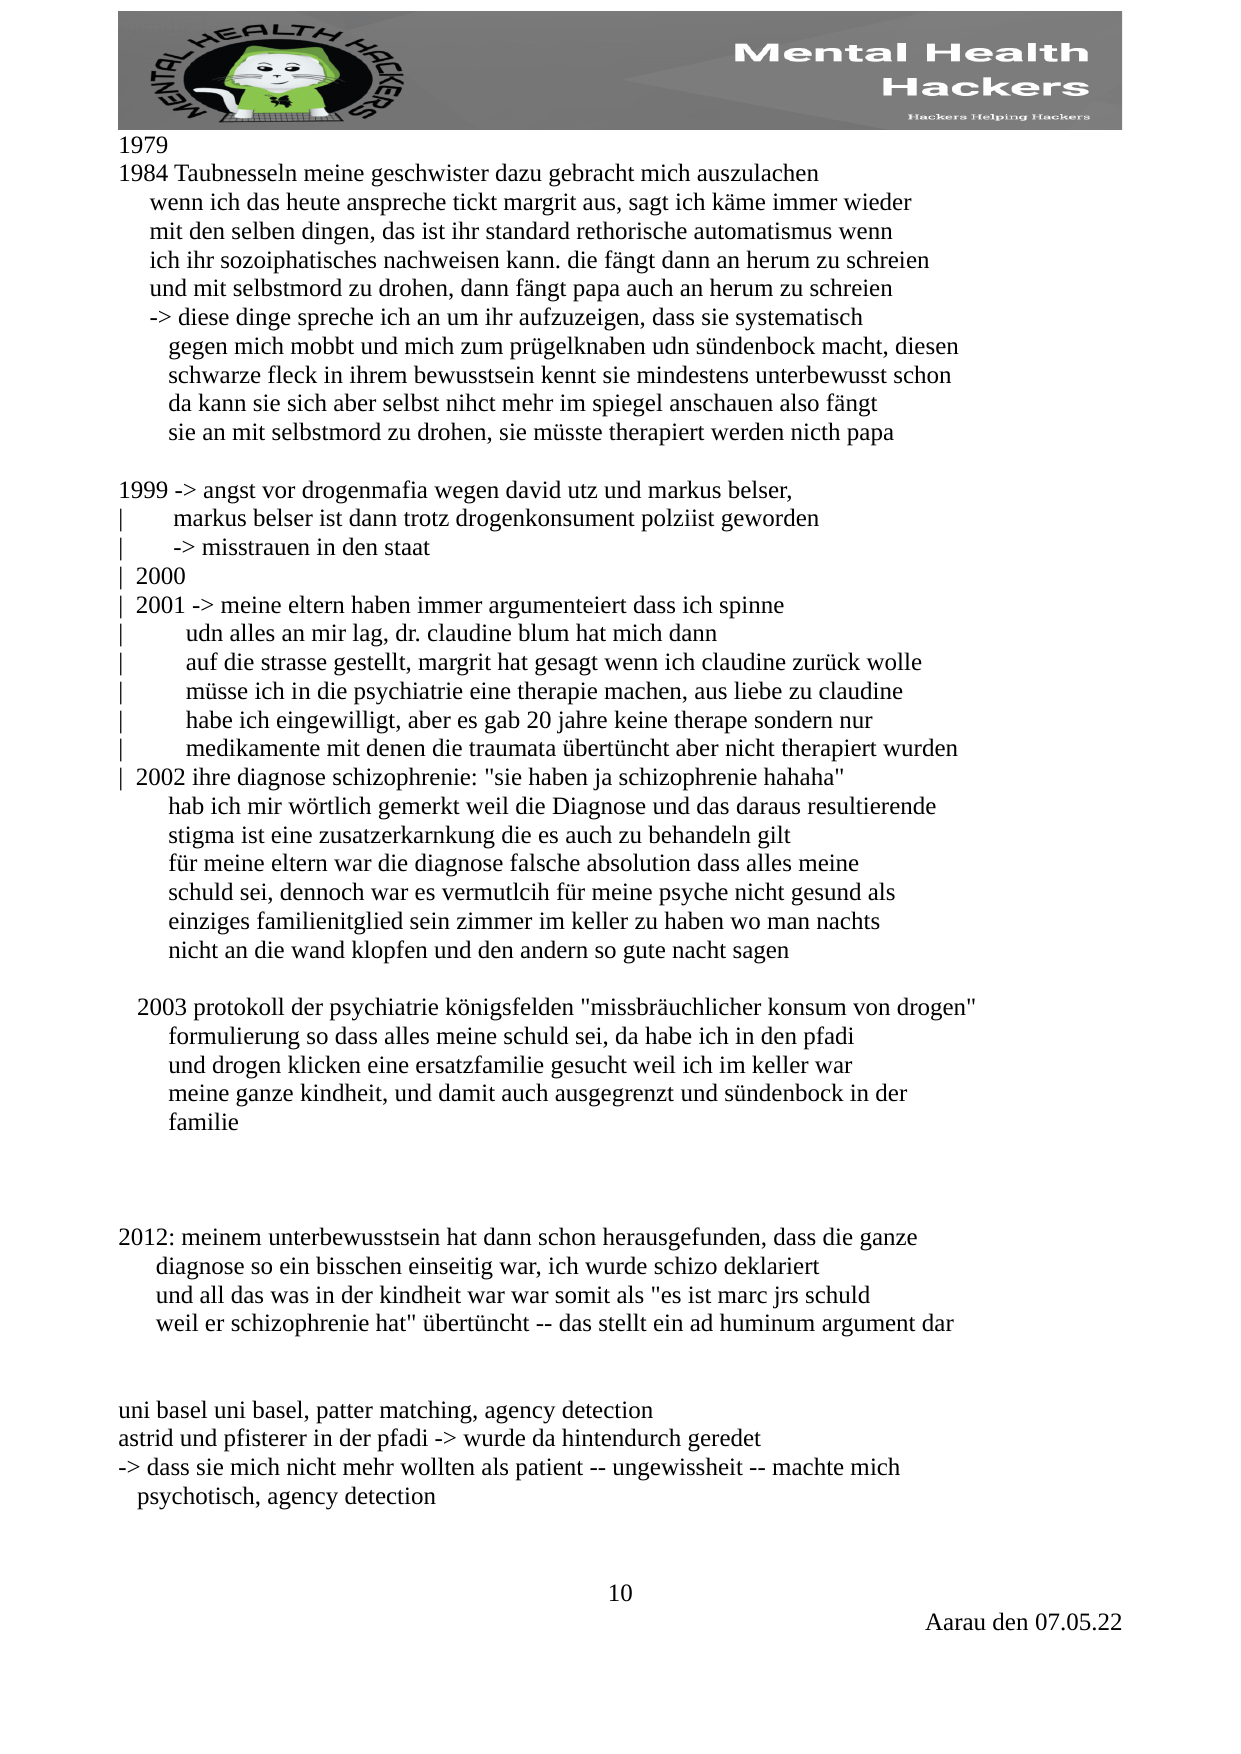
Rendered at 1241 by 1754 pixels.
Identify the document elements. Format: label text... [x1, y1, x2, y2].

text | 2002 ihre diagnose schizophrenie: "sie haben ja schizophrenie hahaha" [118, 762, 1122, 791]
text hab ich mir wörtlich gemerkt weil die Diagnose und das daraus resultierende [118, 791, 1122, 820]
text mit den selben dingen, das ist ihr standard rethorische automatismus wenn [118, 216, 1122, 245]
text | -> misstrauen in den staat [118, 532, 1122, 561]
text nicht an die wand klopfen und den andern so gute nacht sagen [118, 935, 1122, 963]
text | habe ich eingewilligt, aber es gab 20 jahre keine therape sondern nur [118, 705, 1122, 733]
text | auf die strasse gestellt, margrit hat gesagt wenn ich claudine zurück wolle [118, 647, 1122, 676]
text für meine eltern war die diagnose falsche absolution dass alles meine [118, 848, 1122, 877]
text formulierung so dass alles meine schuld sei, da habe ich in den pfadi [118, 1021, 1122, 1050]
text 1984 Taubnesseln meine geschwister dazu gebracht mich auszulachen [118, 158, 1122, 187]
text weil er schizophrenie hat" übertüncht -- das stellt ein ad huminum argument dar [118, 1308, 1122, 1337]
text ich ihr sozoiphatisches nachweisen kann. die fängt dann an herum zu schreien [118, 245, 1122, 273]
text meine ganze kindheit, und damit auch ausgegrenzt und sündenbock in der [118, 1078, 1122, 1107]
text -> diese dinge spreche ich an um ihr aufzuzeigen, dass sie systematisch [118, 302, 1122, 331]
text da kann sie sich aber selbst nihct mehr im spiegel anschauen also fängt [118, 388, 1122, 417]
text psychotisch, agency detection [118, 1481, 1122, 1510]
text diagnose so ein bisschen einseitig war, ich wurde schizo deklariert [118, 1251, 1122, 1280]
text | udn alles an mir lag, dr. claudine blum hat mich dann [118, 618, 1122, 647]
text 2012: meinem unterbewusstsein hat dann schon herausgefunden, dass die ganze [118, 1222, 1122, 1251]
text | müsse ich in die psychiatrie eine therapie machen, aus liebe zu claudine [118, 676, 1122, 705]
text | medikamente mit denen die traumata übertüncht aber nicht therapiert wurden [118, 733, 1122, 762]
text wenn ich das heute anspreche tickt margrit aus, sagt ich käme immer wieder [118, 187, 1122, 216]
text uni basel uni basel, patter matching, agency detection [118, 1395, 1122, 1423]
text einziges familienitglied sein zimmer im keller zu haben wo man nachts [118, 906, 1122, 935]
text -> dass sie mich nicht mehr wollten als patient -- ungewissheit -- machte mich [118, 1452, 1122, 1481]
text schwarze fleck in ihrem bewusstsein kennt sie mindestens unterbewusst schon [118, 360, 1122, 388]
text und drogen klicken eine ersatzfamilie gesucht weil ich im keller war [118, 1050, 1122, 1078]
text gegen mich mobbt und mich zum prügelknaben udn sündenbock macht, diesen [118, 331, 1122, 360]
text 1999 -> angst vor drogenmafia wegen david utz und markus belser, [118, 475, 1122, 503]
text | 2000 [118, 561, 1122, 590]
text sie an mit selbstmord zu drohen, sie müsste therapiert werden nicth papa [118, 417, 1122, 446]
text familie [118, 1107, 1122, 1136]
text 1979 [118, 130, 1122, 158]
text schuld sei, dennoch war es vermutlcih für meine psyche nicht gesund als [118, 877, 1122, 906]
text 2003 protokoll der psychiatrie königsfelden "missbräuchlicher konsum von drogen" [118, 992, 1122, 1021]
text stigma ist eine zusatzerkarnkung die es auch zu behandeln gilt [118, 820, 1122, 848]
text astrid und pfisterer in der pfadi -> wurde da hintendurch geredet [118, 1423, 1122, 1452]
picture [118, 11, 1123, 130]
text und mit selbstmord zu drohen, dann fängt papa auch an herum zu schreien [118, 273, 1122, 302]
text und all das was in der kindheit war war somit als "es ist marc jrs schuld [118, 1280, 1122, 1308]
text | markus belser ist dann trotz drogenkonsument polziist geworden [118, 503, 1122, 532]
text | 2001 -> meine eltern haben immer argumenteiert dass ich spinne [118, 590, 1122, 618]
